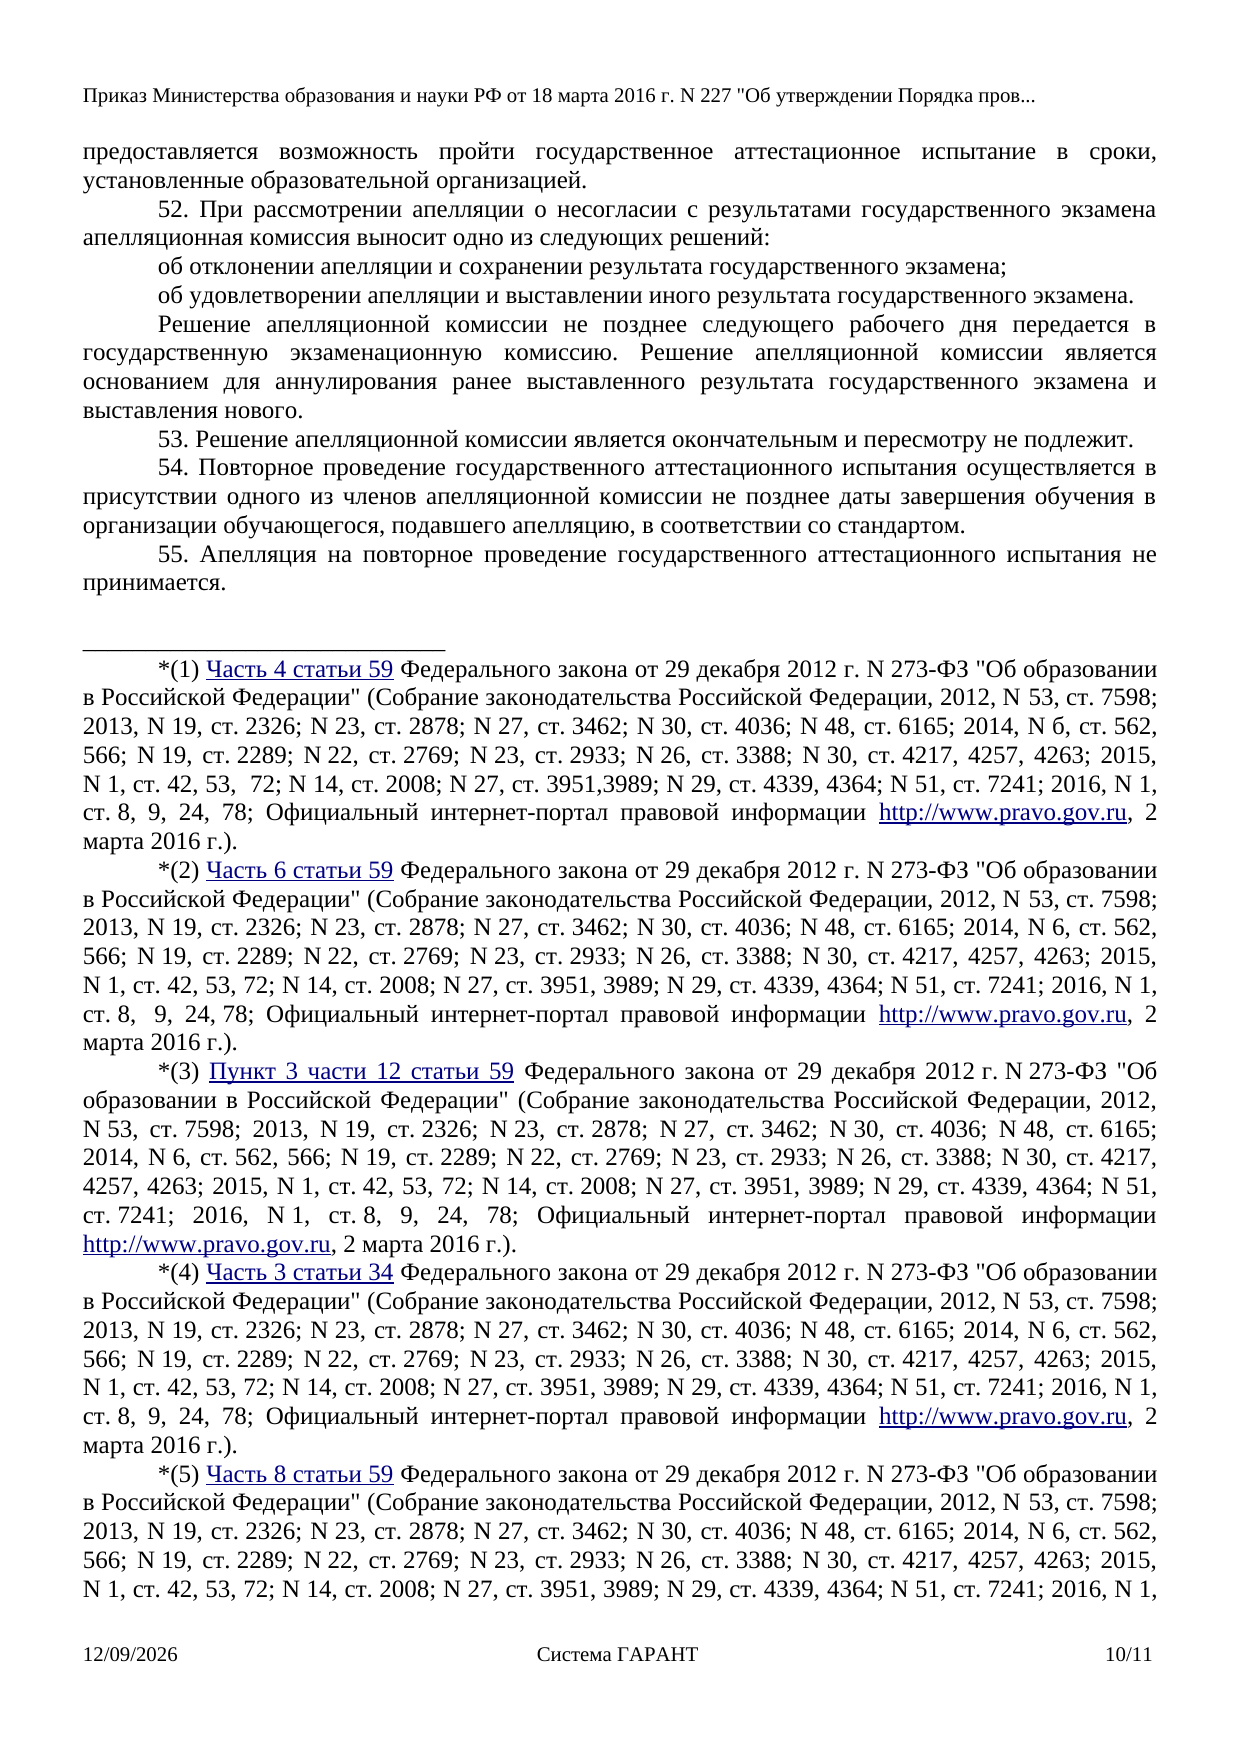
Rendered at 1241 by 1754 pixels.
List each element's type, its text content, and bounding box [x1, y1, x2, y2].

text *(3) Пункт 3 части 12 статьи 59 Федерального закона от 29 декабря 2012 г. N 273-ФЗ "Об образовании в Российской Федерации" (Собрание законодательства Российской Федерации, 2012, N 53, ст. 7598; 2013, N 19, ст. 2326; N 23, ст. 2878; N 27, ст. 3462; N 30, ст. 4036; N 48, ст. 6165; 2014, N 6, ст. 562, 566; N 19, ст. 2289; N 22, ст. 2769; N 23, ст. 2933; N 26, ст. 3388; N 30, ст. 4217, 4257, 4263; 2015, N 1, ст. 42, 53, 72; N 14, ст. 2008; N 27, ст. 3951, 3989; N 29, ст. 4339, 4364; N 51, ст. 7241; 2016, N 1, ст. 8, 9, 24, 78; Официальный интернет-портал правовой информации http://www.pravo.gov.ru, 2 марта 2016 г.). [83, 1056, 1157, 1257]
text *(1) Часть 4 статьи 59 Федерального закона от 29 декабря 2012 г. N 273-ФЗ "Об образовании в Российской Федерации" (Собрание законодательства Российской Федерации, 2012, N 53, ст. 7598; 2013, N 19, ст. 2326; N 23, ст. 2878; N 27, ст. 3462; N 30, ст. 4036; N 48, ст. 6165; 2014, N б, ст. 562, 566; N 19, ст. 2289; N 22, ст. 2769; N 23, ст. 2933; N 26, ст. 3388; N 30, ст. 4217, 4257, 4263; 2015, N 1, ст. 42, 53, 72; N 14, ст. 2008; N 27, ст. 3951,3989; N 29, ст. 4339, 4364; N 51, ст. 7241; 2016, N 1, ст. 8, 9, 24, 78; Официальный интернет-портал правовой информации http://www.pravo.gov.ru, 2 марта 2016 г.). [83, 654, 1157, 855]
text 53. Решение апелляционной комиссии является окончательным и пересмотру не подлежит. [83, 424, 1157, 452]
text 52. При рассмотрении апелляции о несогласии с результатами государственного экзамена апелляционная комиссия выносит одно из следующих решений: [83, 194, 1157, 251]
text 55. Апелляция на повторное проведение государственного аттестационного испытания не принимается. [83, 539, 1157, 596]
text *(2) Часть 6 статьи 59 Федерального закона от 29 декабря 2012 г. N 273-ФЗ "Об образовании в Российской Федерации" (Собрание законодательства Российской Федерации, 2012, N 53, ст. 7598; 2013, N 19, ст. 2326; N 23, ст. 2878; N 27, ст. 3462; N 30, ст. 4036; N 48, ст. 6165; 2014, N 6, ст. 562, 566; N 19, ст. 2289; N 22, ст. 2769; N 23, ст. 2933; N 26, ст. 3388; N 30, ст. 4217, 4257, 4263; 2015, N 1, ст. 42, 53, 72; N 14, ст. 2008; N 27, ст. 3951, 3989; N 29, ст. 4339, 4364; N 51, ст. 7241; 2016, N 1, ст. 8, 9, 24, 78; Официальный интернет-портал правовой информации http://www.pravo.gov.ru, 2 марта 2016 г.). [83, 855, 1157, 1056]
text 54. Повторное проведение государственного аттестационного испытания осуществляется в присутствии одного из членов апелляционной комиссии не позднее даты завершения обучения в организации обучающегося, подавшего апелляцию, в соответствии со стандартом. [83, 452, 1157, 539]
text Решение апелляционной комиссии не позднее следующего рабочего дня передается в государственную экзаменационную комиссию. Решение апелляционной комиссии является основанием для аннулирования ранее выставленного результата государственного экзамена и выставления нового. [83, 309, 1157, 424]
text *(5) Часть 8 статьи 59 Федерального закона от 29 декабря 2012 г. N 273-ФЗ "Об образовании в Российской Федерации" (Собрание законодательства Российской Федерации, 2012, N 53, ст. 7598; 2013, N 19, ст. 2326; N 23, ст. 2878; N 27, ст. 3462; N 30, ст. 4036; N 48, ст. 6165; 2014, N 6, ст. 562, 566; N 19, ст. 2289; N 22, ст. 2769; N 23, ст. 2933; N 26, ст. 3388; N 30, ст. 4217, 4257, 4263; 2015, N 1, ст. 42, 53, 72; N 14, ст. 2008; N 27, ст. 3951, 3989; N 29, ст. 4339, 4364; N 51, ст. 7241; 2016, N 1, [83, 1459, 1157, 1602]
text _____________________________ [83, 625, 1157, 654]
text об удовлетворении апелляции и выставлении иного результата государственного экзамена. [83, 280, 1157, 309]
text предоставляется возможность пройти государственное аттестационное испытание в сроки, установленные образовательной организацией. [83, 136, 1157, 194]
text *(4) Часть 3 статьи 34 Федерального закона от 29 декабря 2012 г. N 273-ФЗ "Об образовании в Российской Федерации" (Собрание законодательства Российской Федерации, 2012, N 53, ст. 7598; 2013, N 19, ст. 2326; N 23, ст. 2878; N 27, ст. 3462; N 30, ст. 4036; N 48, ст. 6165; 2014, N 6, ст. 562, 566; N 19, ст. 2289; N 22, ст. 2769; N 23, ст. 2933; N 26, ст. 3388; N 30, ст. 4217, 4257, 4263; 2015, N 1, ст. 42, 53, 72; N 14, ст. 2008; N 27, ст. 3951, 3989; N 29, ст. 4339, 4364; N 51, ст. 7241; 2016, N 1, ст. 8, 9, 24, 78; Официальный интернет-портал правовой информации http://www.pravo.gov.ru, 2 марта 2016 г.). [83, 1257, 1157, 1459]
text об отклонении апелляции и сохранении результата государственного экзамена; [83, 251, 1157, 280]
